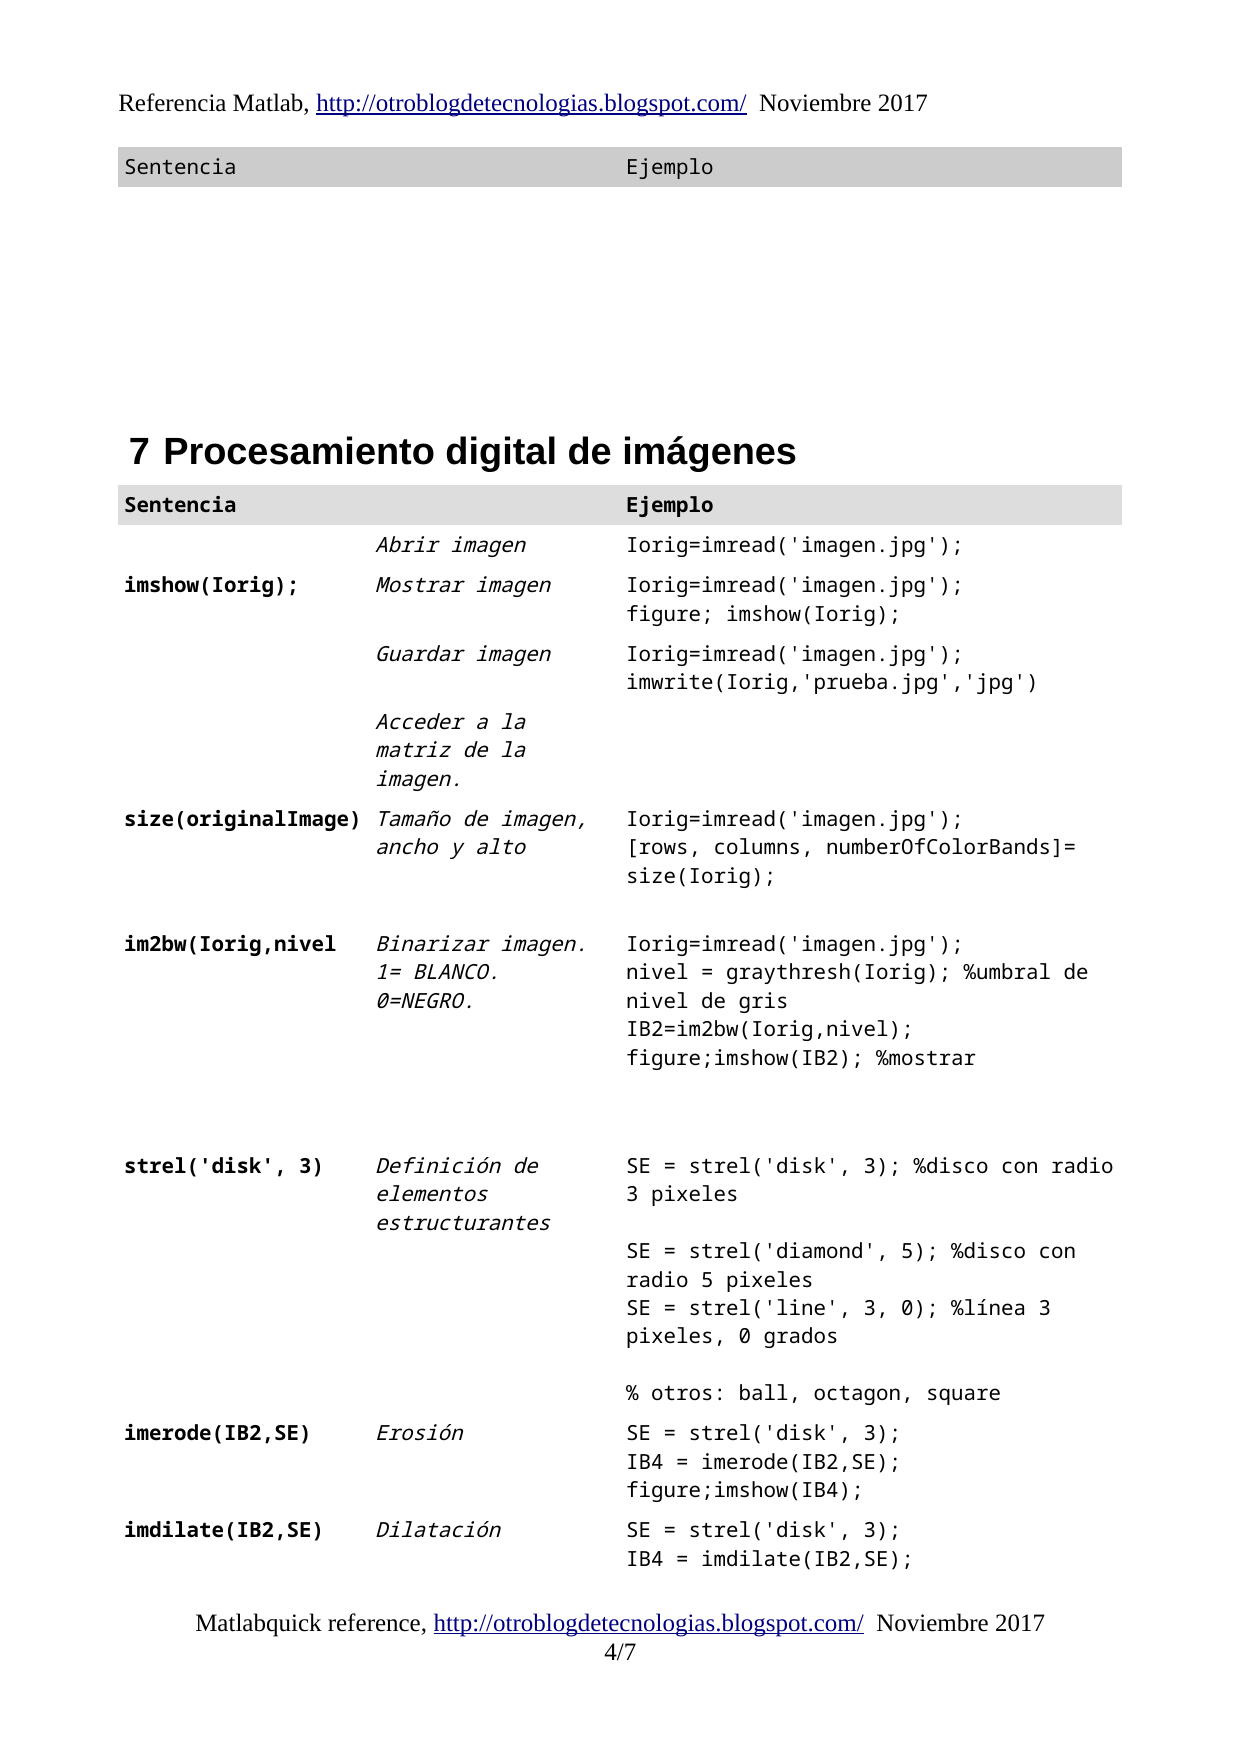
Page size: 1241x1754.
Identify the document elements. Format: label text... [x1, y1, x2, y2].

table_cell Iorig=imread('imagen.jpg'); [rows, columns, numberOfColorBands]= size(Iorig); [620, 798, 1122, 923]
table_cell Iorig=imread('imagen.jpg'); [620, 525, 1122, 565]
table_cell Mostrar imagen [369, 565, 620, 633]
table_header [369, 147, 620, 187]
table_header Sentencia [118, 147, 369, 187]
table_cell [369, 187, 620, 227]
table_cell Iorig=imread('imagen.jpg'); imwrite(Iorig,'prueba.jpg','jpg') [620, 633, 1122, 701]
table_cell [620, 1105, 1122, 1145]
table_cell Binarizar imagen. 1= BLANCO. 0=NEGRO. [369, 923, 620, 1105]
table_cell Definición de elementos estructurantes [369, 1145, 620, 1413]
table_cell [369, 266, 620, 306]
table_cell SE = strel('disk', 3); IB4 = imerode(IB2,SE); figure;imshow(IB4); [620, 1413, 1122, 1509]
table_cell imshow(Iorig); [118, 565, 369, 633]
table_cell Erosión [369, 1413, 620, 1509]
table_cell im2bw(Iorig,nivel [118, 923, 369, 1105]
table_header Ejemplo [620, 485, 1122, 525]
table_cell SE = strel('disk', 3); IB4 = imdilate(IB2,SE); [620, 1510, 1122, 1578]
table_cell [620, 187, 1122, 227]
table_cell Acceder a la matriz de la imagen. [369, 701, 620, 798]
table_cell Dilatación [369, 1510, 620, 1578]
table_cell size(originalImage) [118, 798, 369, 923]
table_cell [369, 1105, 620, 1145]
table_cell [118, 1105, 369, 1145]
table_cell Abrir imagen [369, 525, 620, 565]
table_cell Tamaño de imagen, ancho y alto [369, 798, 620, 923]
table_cell Guardar imagen [369, 633, 620, 701]
subtitle Procesamiento digital de imágenes [118, 429, 1122, 472]
table_cell Iorig=imread('imagen.jpg'); nivel = graythresh(Iorig); %umbral de nivel de gris IB2=im2bw(Iorig,nivel); figure;imshow(IB2); %mostrar [620, 923, 1122, 1105]
table_cell [620, 701, 1122, 798]
table_cell SE = strel('disk', 3); %disco con radio 3 pixeles SE = strel('diamond', 5); %disco con radio 5 pixeles SE = strel('line', 3, 0); %línea 3 pixeles, 0 grados % otros: ball, octagon, square [620, 1145, 1122, 1413]
table_cell strel('disk', 3) [118, 1145, 369, 1413]
table_header Ejemplo [620, 147, 1122, 187]
table_cell [118, 266, 369, 306]
table_cell imerode(IB2,SE) [118, 1413, 369, 1509]
table_cell [369, 227, 620, 266]
table_cell Iorig=imread('imagen.jpg'); figure; imshow(Iorig); [620, 565, 1122, 633]
table_cell [118, 187, 369, 227]
table_cell imdilate(IB2,SE) [118, 1510, 369, 1578]
table_header [369, 485, 620, 525]
table_cell [118, 227, 369, 266]
table_cell [118, 701, 369, 798]
table_cell [620, 227, 1122, 266]
table_cell [118, 525, 369, 565]
table_cell [620, 266, 1122, 306]
table_header Sentencia [118, 485, 369, 525]
table_cell [620, 306, 1122, 346]
table_cell [369, 306, 620, 346]
table_cell [118, 306, 369, 346]
table_cell [118, 633, 369, 701]
